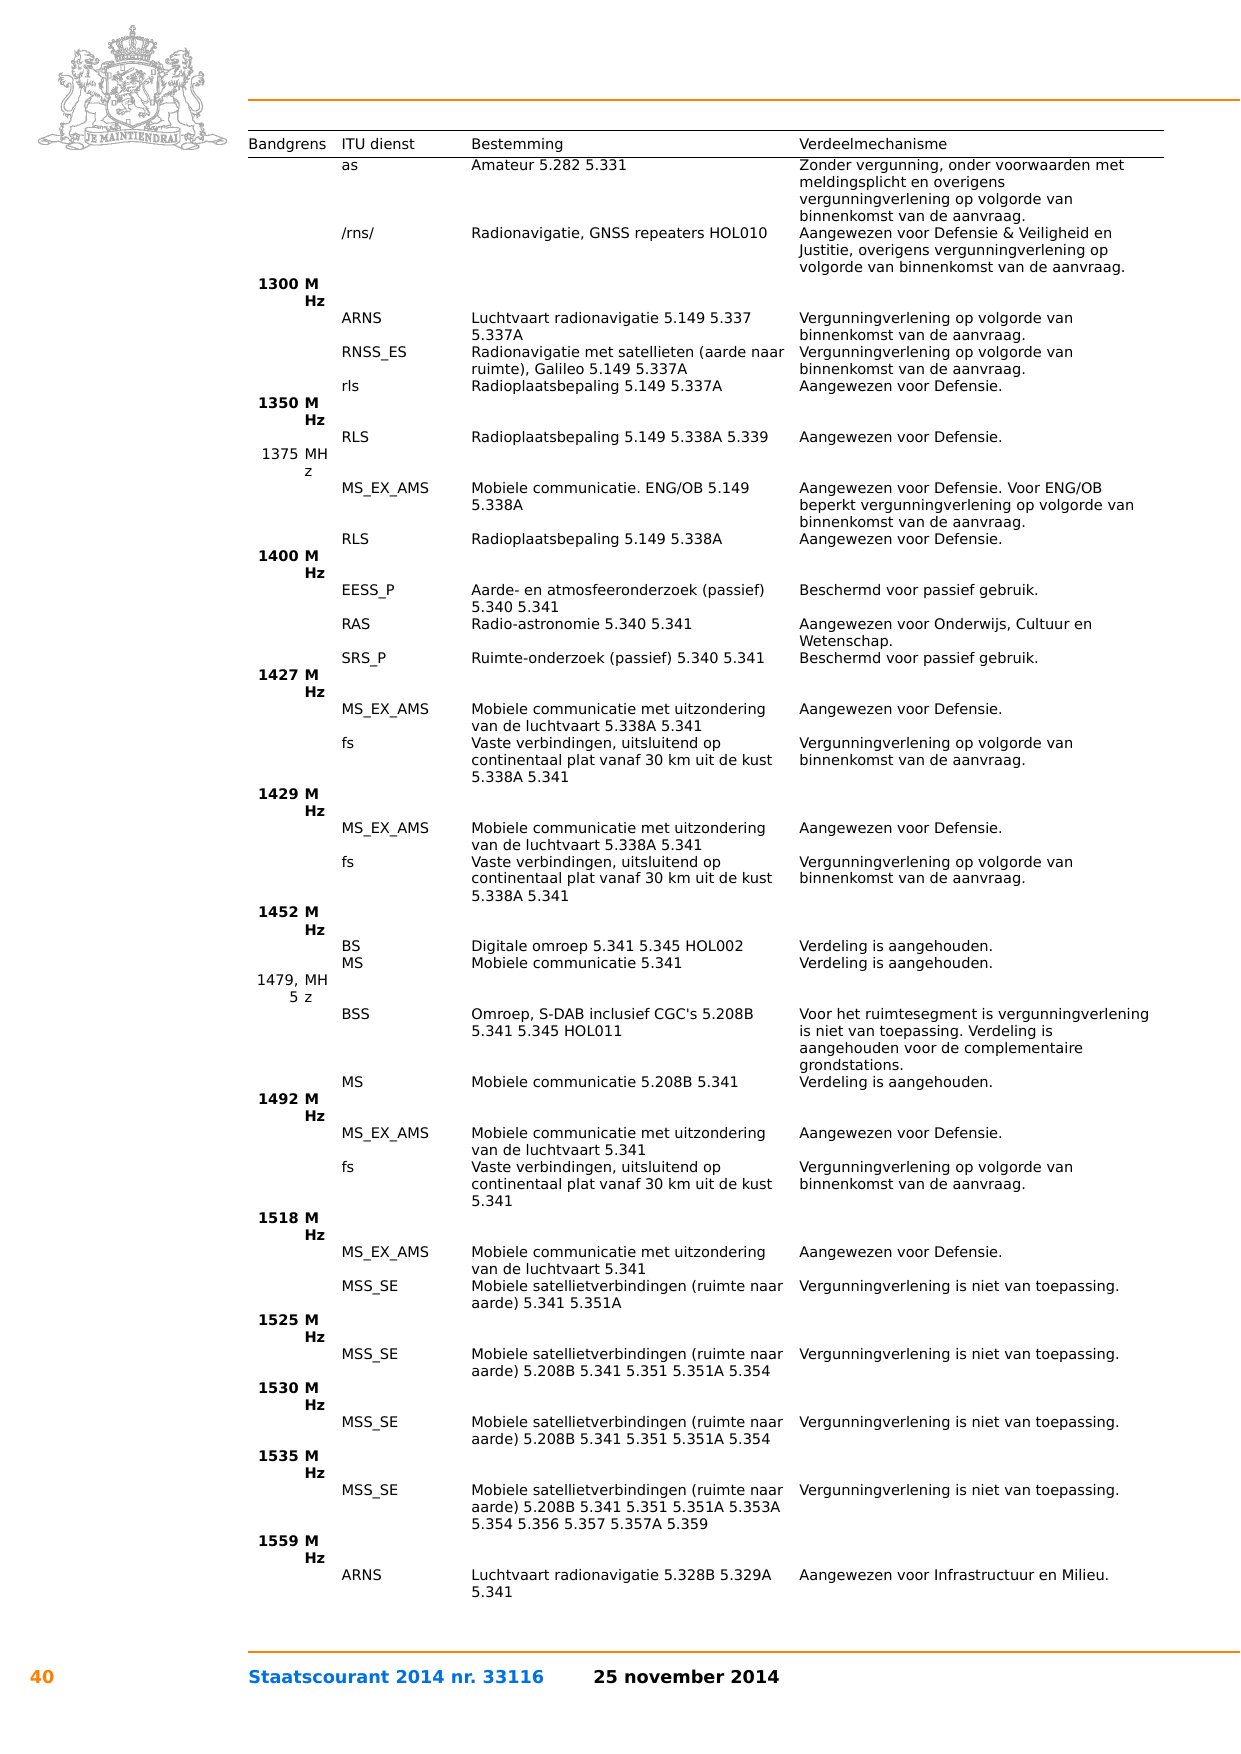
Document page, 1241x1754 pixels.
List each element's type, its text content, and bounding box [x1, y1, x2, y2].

table_cell [465, 1448, 793, 1482]
table_cell [248, 938, 298, 955]
table_cell MS_EX_AMS [336, 480, 465, 531]
table_cell MHz [298, 1210, 336, 1244]
table_cell Digitale omroep 5.341 5.345 HOL002 [465, 938, 793, 955]
table_cell [298, 854, 336, 904]
table_cell [248, 616, 298, 650]
table_cell MSS_SE [336, 1414, 465, 1448]
table_cell Radionavigatie, GNSS repeaters HOL010 [465, 225, 793, 276]
table_cell [336, 972, 465, 1006]
table_cell [793, 667, 1163, 701]
table_cell fs [336, 735, 465, 786]
table_cell [298, 480, 336, 531]
table_cell [248, 1482, 298, 1533]
table_cell [298, 1006, 336, 1074]
table_cell [248, 1159, 298, 1210]
table_cell Vergunningverlening is niet van toepassing. [793, 1414, 1163, 1448]
table_cell Radioplaatsbepaling 5.149 5.338A 5.339 [465, 429, 793, 446]
table_cell [248, 854, 298, 904]
table_cell Aangewezen voor Defensie. [793, 531, 1163, 548]
table_cell fs [336, 854, 465, 904]
table_cell Radionavigatie met satellieten (aarde naar ruimte), Galileo 5.149 5.337A [465, 344, 793, 378]
table_cell Radio-astronomie 5.340 5.341 [465, 616, 793, 650]
table_cell [793, 1448, 1163, 1482]
table_cell [336, 1091, 465, 1125]
table_cell [793, 1091, 1163, 1125]
table_cell [248, 480, 298, 531]
table_cell [298, 650, 336, 667]
table_cell [336, 1380, 465, 1414]
table_cell MSS_SE [336, 1346, 465, 1380]
table_cell MHz [298, 1448, 336, 1482]
table_cell [248, 378, 298, 395]
table_cell [465, 667, 793, 701]
table_cell [465, 786, 793, 819]
table_cell [793, 395, 1163, 429]
table_cell [248, 582, 298, 616]
table_cell Aangewezen voor Defensie. [793, 429, 1163, 446]
table_cell [298, 1482, 336, 1533]
table_cell [248, 735, 298, 786]
table_cell Mobiele communicatie. ENG/OB 5.149 5.338A [465, 480, 793, 531]
table_cell [298, 820, 336, 853]
table_cell ARNS [336, 310, 465, 344]
table_cell [336, 786, 465, 819]
table_cell [793, 786, 1163, 819]
table_cell Vergunningverlening op volgorde van binnenkomst van de aanvraag. [793, 854, 1163, 904]
table_cell Aangewezen voor Infrastructuur en Milieu. [793, 1567, 1163, 1601]
table_header Bandgrens [248, 131, 336, 157]
table_cell [336, 548, 465, 582]
table_cell Omroep, S-DAB inclusief CGC's 5.208B 5.341 5.345 HOL011 [465, 1006, 793, 1074]
table_cell Aangewezen voor Defensie. Voor ENG/OB beperkt vergunningverlening op volgorde van binnenkomst van de aanvraag. [793, 480, 1163, 531]
table_cell Verdeling is aangehouden. [793, 938, 1163, 955]
table_cell MHz [298, 904, 336, 938]
table_cell Verdeling is aangehouden. [793, 955, 1163, 972]
table_cell RLS [336, 429, 465, 446]
table_cell EESS_P [336, 582, 465, 616]
table_cell 1518 [248, 1210, 298, 1244]
table_cell Ruimte-onderzoek (passief) 5.340 5.341 [465, 650, 793, 667]
table_cell 1479,5 [248, 972, 298, 1006]
table_cell SRS_P [336, 650, 465, 667]
table_cell MHz [298, 667, 336, 701]
table_cell Aangewezen voor Defensie. [793, 378, 1163, 395]
table_cell MHz [298, 1091, 336, 1125]
table_cell Aangewezen voor Defensie. [793, 1244, 1163, 1278]
table_cell 1492 [248, 1091, 298, 1125]
table_cell MS [336, 1074, 465, 1091]
table_cell [248, 429, 298, 446]
table_cell MHz [298, 446, 336, 480]
table_cell [298, 158, 336, 225]
table_cell [248, 820, 298, 853]
table_cell MHz [298, 786, 336, 819]
table_cell Verdeling is aangehouden. [793, 1074, 1163, 1091]
table_cell MS_EX_AMS [336, 1244, 465, 1278]
table_cell [298, 378, 336, 395]
table_cell rls [336, 378, 465, 395]
table_cell MS_EX_AMS [336, 1125, 465, 1159]
table_cell Mobiele satellietverbindingen (ruimte naar aarde) 5.208B 5.341 5.351 5.351A 5.354 [465, 1346, 793, 1380]
table_cell MS_EX_AMS [336, 701, 465, 734]
table_cell Vaste verbindingen, uitsluitend op continentaal plat vanaf 30 km uit de kust 5.338A 5.341 [465, 735, 793, 786]
table_cell Amateur 5.282 5.331 [465, 158, 793, 225]
table_cell [298, 1159, 336, 1210]
table_cell Vergunningverlening op volgorde van binnenkomst van de aanvraag. [793, 735, 1163, 786]
table_cell [465, 548, 793, 582]
table_cell [248, 1244, 298, 1278]
table_cell [298, 1074, 336, 1091]
table_cell Luchtvaart radionavigatie 5.149 5.337 5.337A [465, 310, 793, 344]
table_cell [248, 955, 298, 972]
table_cell [465, 1312, 793, 1346]
table_cell MS_EX_AMS [336, 820, 465, 853]
table_cell Aarde- en atmosfeeronderzoek (passief) 5.340 5.341 [465, 582, 793, 616]
table_cell Mobiele communicatie met uitzondering van de luchtvaart 5.341 [465, 1244, 793, 1278]
table_cell [793, 904, 1163, 938]
table_cell Vergunningverlening op volgorde van binnenkomst van de aanvraag. [793, 1159, 1163, 1210]
table_cell MHz [298, 1380, 336, 1414]
table_cell MHz [298, 395, 336, 429]
table_cell [298, 735, 336, 786]
table_cell Luchtvaart radionavigatie 5.328B 5.329A 5.341 [465, 1567, 793, 1601]
table_cell [298, 344, 336, 378]
table_cell [298, 616, 336, 650]
table_cell 1300 [248, 276, 298, 310]
table_cell 1429 [248, 786, 298, 819]
table_cell [465, 1380, 793, 1414]
table_cell MSS_SE [336, 1278, 465, 1312]
table_cell [336, 1210, 465, 1244]
table_cell [248, 1346, 298, 1380]
table_cell [336, 395, 465, 429]
table_cell Vergunningverlening op volgorde van binnenkomst van de aanvraag. [793, 344, 1163, 378]
table_cell 1375 [248, 446, 298, 480]
table_cell [298, 225, 336, 276]
table_cell [298, 1244, 336, 1278]
table_cell [465, 1210, 793, 1244]
table_header ITU dienst [336, 131, 465, 157]
table_cell [465, 904, 793, 938]
table_cell 1559 [248, 1533, 298, 1567]
table_cell 1535 [248, 1448, 298, 1482]
table_cell Vaste verbindingen, uitsluitend op continentaal plat vanaf 30 km uit de kust 5.341 [465, 1159, 793, 1210]
table_cell [248, 650, 298, 667]
table_cell [298, 938, 336, 955]
table_cell 1400 [248, 548, 298, 582]
table_cell Mobiele communicatie met uitzondering van de luchtvaart 5.338A 5.341 [465, 820, 793, 853]
table_cell MS [336, 955, 465, 972]
table_cell [248, 1125, 298, 1159]
table_cell [336, 446, 465, 480]
table_cell [298, 701, 336, 734]
table_cell Vaste verbindingen, uitsluitend op continentaal plat vanaf 30 km uit de kust 5.338A 5.341 [465, 854, 793, 904]
table_cell Beschermd voor passief gebruik. [793, 582, 1163, 616]
table_cell Radioplaatsbepaling 5.149 5.338A [465, 531, 793, 548]
table_cell [248, 158, 298, 225]
table_cell [248, 531, 298, 548]
table_cell [248, 225, 298, 276]
table_cell 1525 [248, 1312, 298, 1346]
table_cell 1427 [248, 667, 298, 701]
table_cell Vergunningverlening op volgorde van binnenkomst van de aanvraag. [793, 310, 1163, 344]
table_cell Mobiele satellietverbindingen (ruimte naar aarde) 5.341 5.351A [465, 1278, 793, 1312]
table_cell [248, 1006, 298, 1074]
table_cell Mobiele communicatie 5.341 [465, 955, 793, 972]
table_cell Voor het ruimtesegment is vergunningverlening is niet van toepassing. Verdeling is aangehouden voor de complementaire grondstations. [793, 1006, 1163, 1074]
table_cell 1350 [248, 395, 298, 429]
table_cell Beschermd voor passief gebruik. [793, 650, 1163, 667]
table_cell [465, 1091, 793, 1125]
table_cell MHz [298, 548, 336, 582]
table_cell [793, 548, 1163, 582]
table_cell Mobiele communicatie met uitzondering van de luchtvaart 5.338A 5.341 [465, 701, 793, 734]
table_header Verdeelmechanisme [793, 131, 1163, 157]
table_cell BS [336, 938, 465, 955]
table_cell [298, 1414, 336, 1448]
table_cell [248, 1567, 298, 1601]
table_cell MHz [298, 972, 336, 1006]
table_cell [336, 1533, 465, 1567]
table_cell [336, 667, 465, 701]
table_cell RAS [336, 616, 465, 650]
table_cell [793, 1312, 1163, 1346]
table_cell RNSS_ES [336, 344, 465, 378]
table_cell /rns/ [336, 225, 465, 276]
table_cell MHz [298, 1533, 336, 1567]
table_cell [298, 1346, 336, 1380]
table_cell Aangewezen voor Defensie. [793, 820, 1163, 853]
table_cell [298, 429, 336, 446]
table_cell [248, 310, 298, 344]
table_cell RLS [336, 531, 465, 548]
table_cell Aangewezen voor Defensie. [793, 701, 1163, 734]
table_cell Radioplaatsbepaling 5.149 5.337A [465, 378, 793, 395]
picture [38, 25, 227, 150]
table_cell [248, 344, 298, 378]
table_cell MHz [298, 1312, 336, 1346]
table_cell Vergunningverlening is niet van toepassing. [793, 1482, 1163, 1533]
table_cell Mobiele communicatie met uitzondering van de luchtvaart 5.341 [465, 1125, 793, 1159]
table_cell [298, 1278, 336, 1312]
table_cell [248, 1414, 298, 1448]
table_cell ARNS [336, 1567, 465, 1601]
table_cell [298, 1567, 336, 1601]
table_cell [793, 1380, 1163, 1414]
table_cell [298, 582, 336, 616]
table_cell [298, 955, 336, 972]
table_cell Mobiele communicatie 5.208B 5.341 [465, 1074, 793, 1091]
table_cell 1452 [248, 904, 298, 938]
table_cell Aangewezen voor Defensie. [793, 1125, 1163, 1159]
table_cell Mobiele satellietverbindingen (ruimte naar aarde) 5.208B 5.341 5.351 5.351A 5.354 [465, 1414, 793, 1448]
table_cell [248, 1278, 298, 1312]
table_cell Mobiele satellietverbindingen (ruimte naar aarde) 5.208B 5.341 5.351 5.351A 5.353A 5.354 5.356 5.357 5.357A 5.359 [465, 1482, 793, 1533]
table_cell [793, 1533, 1163, 1567]
table_header Bestemming [465, 131, 793, 157]
table_cell [793, 446, 1163, 480]
table_cell [298, 1125, 336, 1159]
table_cell [465, 446, 793, 480]
table_cell [465, 276, 793, 310]
table_cell Vergunningverlening is niet van toepassing. [793, 1346, 1163, 1380]
table_cell Aangewezen voor Onderwijs, Cultuur en Wetenschap. [793, 616, 1163, 650]
table_cell [465, 972, 793, 1006]
table_cell [465, 395, 793, 429]
table_cell 1530 [248, 1380, 298, 1414]
table_cell MHz [298, 276, 336, 310]
table_cell Vergunningverlening is niet van toepassing. [793, 1278, 1163, 1312]
table_cell [793, 972, 1163, 1006]
table_cell Aangewezen voor Defensie & Veiligheid en Justitie, overigens vergunningverlening op volgorde van binnenkomst van de aanvraag. [793, 225, 1163, 276]
table_cell [793, 276, 1163, 310]
table_cell [298, 310, 336, 344]
table_cell [465, 1533, 793, 1567]
table_cell [336, 1312, 465, 1346]
table_cell [793, 1210, 1163, 1244]
table_cell [248, 1074, 298, 1091]
table_cell [248, 701, 298, 734]
table_cell as [336, 158, 465, 225]
table_cell fs [336, 1159, 465, 1210]
table_cell BSS [336, 1006, 465, 1074]
table_cell [298, 531, 336, 548]
table_cell Zonder vergunning, onder voorwaarden met meldingsplicht en overigens vergunningverlening op volgorde van binnenkomst van de aanvraag. [793, 158, 1163, 225]
table_cell [336, 276, 465, 310]
table_cell [336, 1448, 465, 1482]
table_cell [336, 904, 465, 938]
table_cell MSS_SE [336, 1482, 465, 1533]
